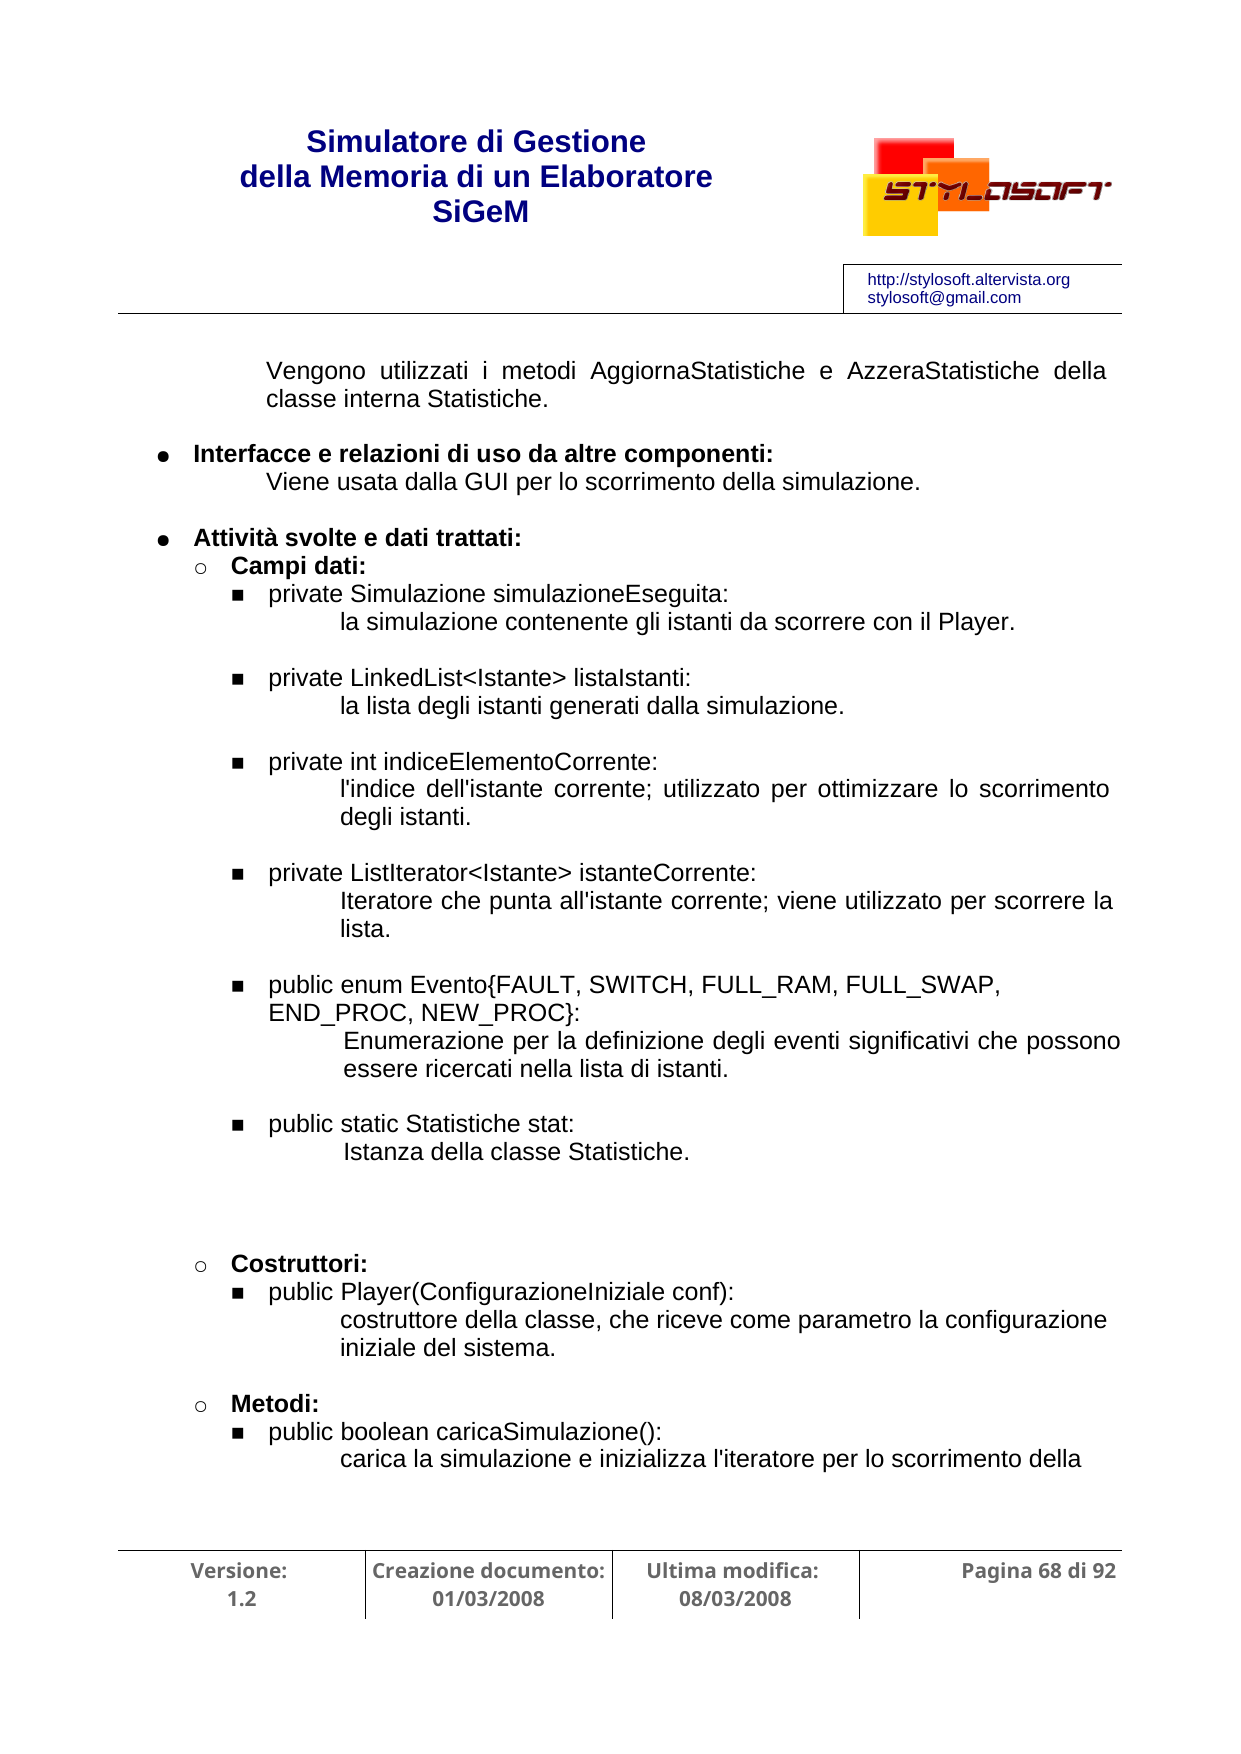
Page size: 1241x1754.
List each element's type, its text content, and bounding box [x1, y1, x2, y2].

text Iteratore che punta all'istante corrente; viene utilizzato per scorrere la lista. [118, 887, 1122, 943]
list Viene usata dalla GUI per lo scorrimento della simulazione. [156, 468, 1122, 496]
list Istanza della classe Statistiche. [306, 1138, 1122, 1166]
list public enum Evento{FAULT, SWITCH, FULL_RAM, FULL_SWAP, END_PROC, NEW_PROC}: [231, 971, 1122, 1027]
text la lista degli istanti generati dalla simulazione. [118, 692, 1122, 719]
text carica la simulazione e inizializza l'iteratore per lo scorrimento della [118, 1445, 1122, 1473]
text la simulazione contenente gli istanti da scorrere con il Player. [118, 608, 1122, 636]
list private Simulazione simulazioneEseguita: [231, 580, 1122, 608]
list public static Statistiche stat: [231, 1110, 1122, 1138]
list Interfacce e relazioni di uso da altre componenti: [156, 440, 1122, 468]
list Vengono utilizzati i metodi AggiornaStatistiche e AzzeraStatistiche della classe interna Statistiche. [156, 357, 1122, 412]
list public boolean caricaSimulazione(): [231, 1417, 1122, 1445]
list private ListIterator<Istante> istanteCorrente: [231, 859, 1122, 887]
list private LinkedList<Istante> listaIstanti: [231, 664, 1122, 692]
text costruttore della classe, che riceve come parametro la configurazione iniziale del sistema. [118, 1306, 1122, 1362]
text l'indice dell'istante corrente; utilizzato per ottimizzare lo scorrimento degli istanti. [118, 775, 1122, 831]
list Campi dati: [193, 552, 1122, 580]
list Metodi: [193, 1389, 1122, 1417]
list public Player(ConfigurazioneIniziale conf): [231, 1278, 1122, 1306]
list private int indiceElementoCorrente: [231, 747, 1122, 775]
picture [848, 123, 1117, 247]
list Enumerazione per la definizione degli eventi significativi che possono essere ricercati nella lista di istanti. [306, 1027, 1122, 1082]
list Attività svolte e dati trattati: [156, 524, 1122, 552]
list Costruttori: [193, 1250, 1122, 1278]
